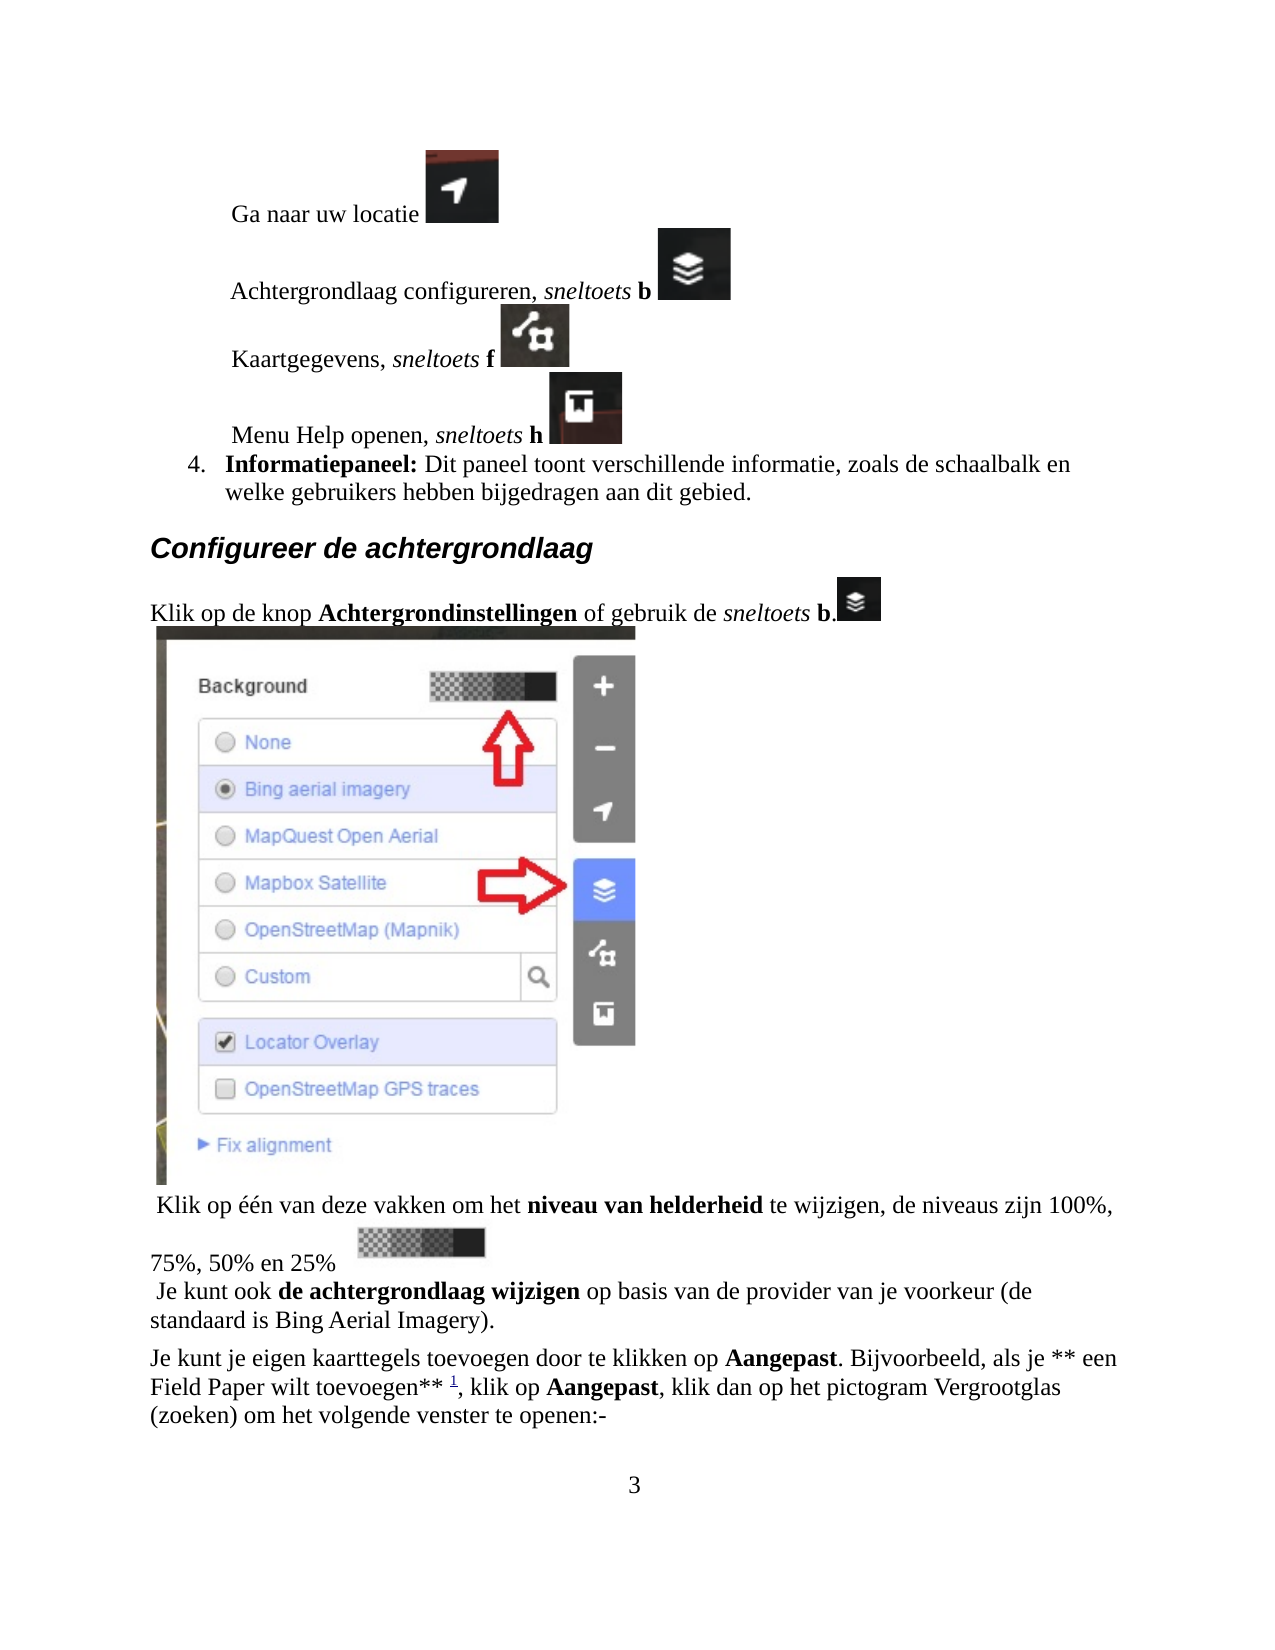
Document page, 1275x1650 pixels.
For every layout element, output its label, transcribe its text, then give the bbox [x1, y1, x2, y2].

subtitle Configureer de achtergrondlaag [150, 531, 1125, 565]
picture [342, 1218, 499, 1271]
picture [500, 304, 570, 367]
picture [425, 150, 499, 223]
list - Ga naar uw locatie Achtergrondlaag configureren, sneltoets b Kaartgegevens, sneltoets f Menu Help openen, sneltoets h [187, 150, 1125, 449]
text Je kunt je eigen kaarttegels toevoegen door te klikken op Aangepast. Bijvoorbeeld, als je ** een Field Paper wilt toevoegen** 1, klik op Aangepast, klik dan op het pictogram Vergrootglas (zoeken) om het volgende venster te openen:- [150, 1343, 1125, 1429]
picture [837, 577, 881, 621]
list Informatiepaneel: Dit paneel toont verschillende informatie, zoals de schaalbalk en welke gebruikers hebben bijgedragen aan dit gebied. [187, 449, 1125, 506]
picture [156, 626, 636, 1185]
text Klik op de knop Achtergrondinstellingen of gebruik de sneltoets b. Klik op één van deze vakken om het niveau van helderheid te wijzigen, de niveaus zijn 100%, 75%, 50% en 25% Je kunt ook de achtergrondlaag wijzigen op basis van de provider van je voorkeur (de standaard is Bing Aerial Imagery). [150, 577, 1125, 1334]
picture [549, 372, 623, 444]
picture [657, 228, 731, 300]
